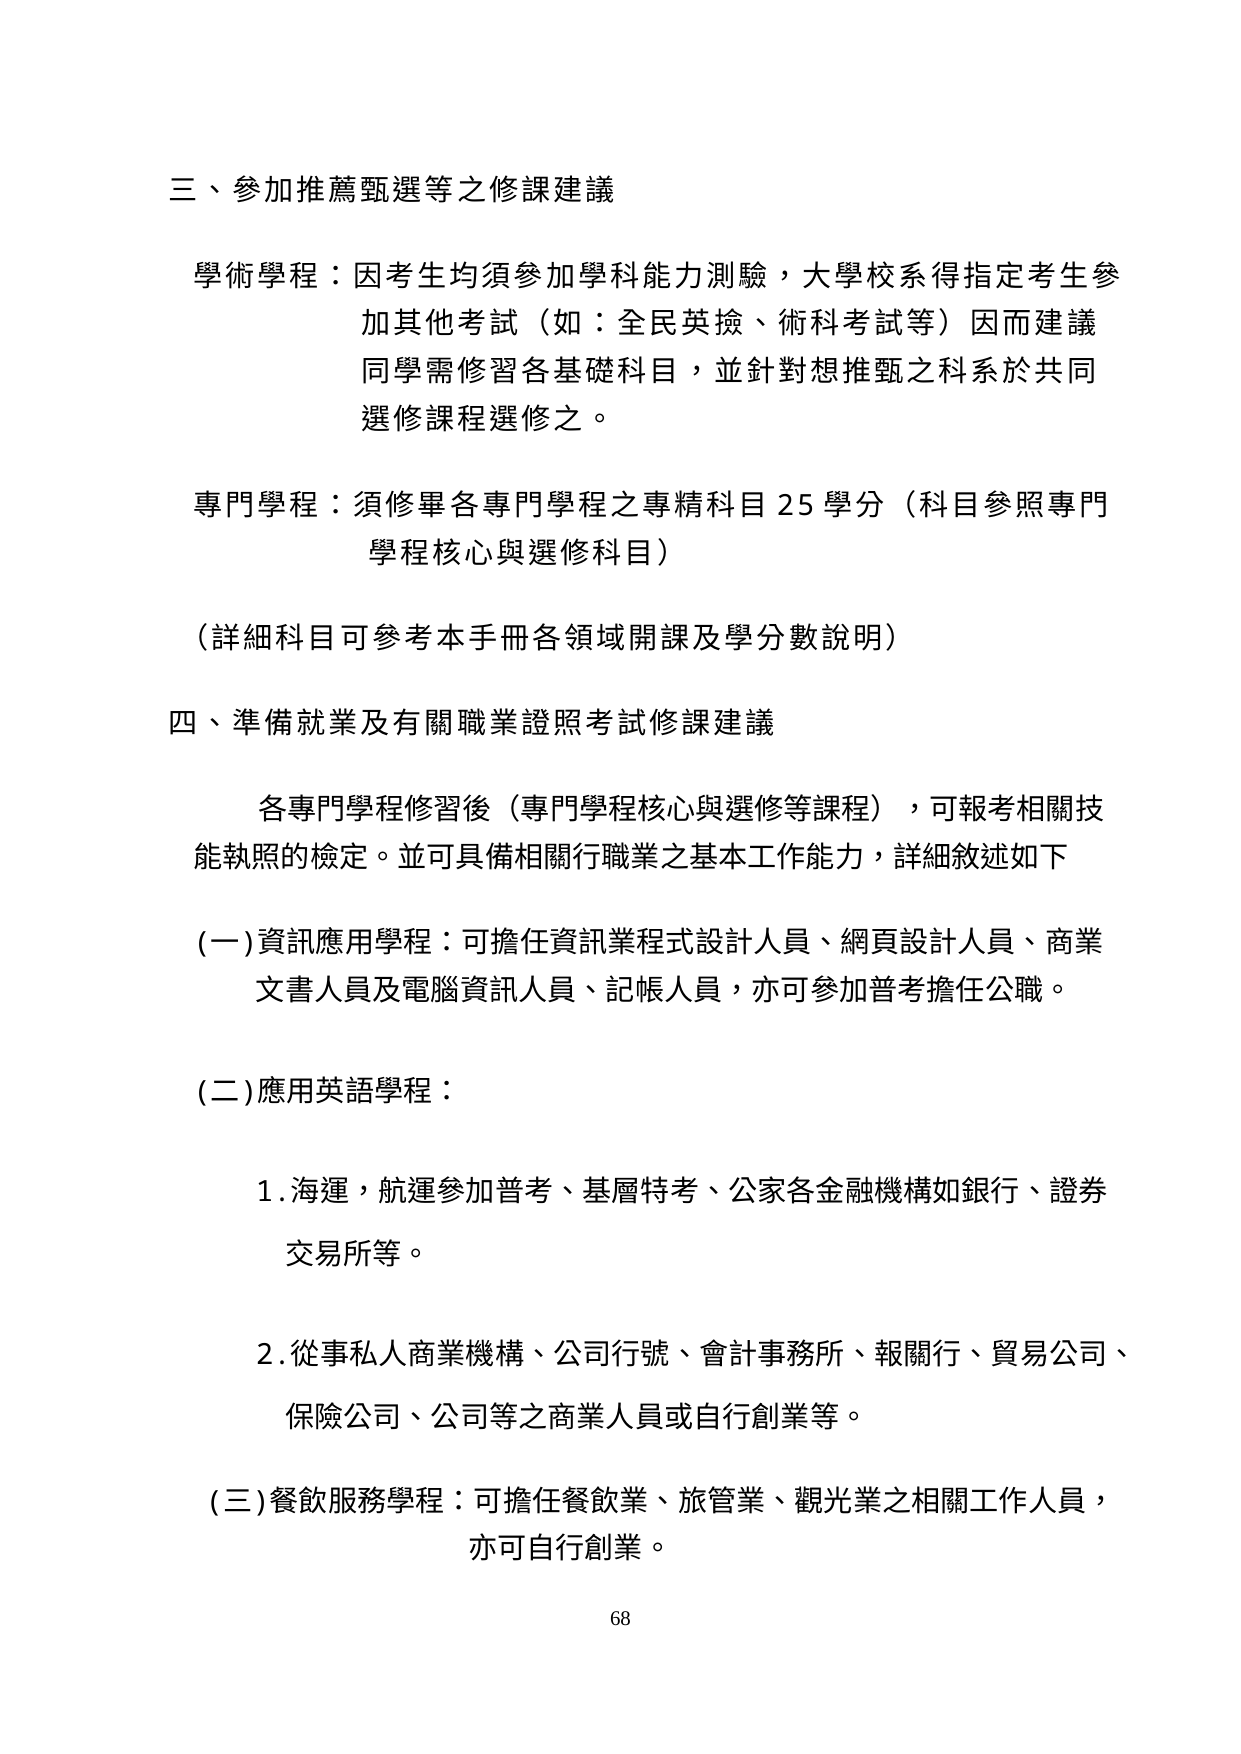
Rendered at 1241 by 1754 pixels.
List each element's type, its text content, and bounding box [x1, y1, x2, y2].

text 三、參加推薦甄選等之修課建議 [168, 162, 1122, 210]
text 2.從事私人商業機構、公司行號、會計事務所、報關行、貿易公司、保險公司、公司等之商業人員或自行創業等。 [256, 1310, 1122, 1435]
text 各專門學程修習後（專門學程核心與選修等課程），可報考相關技能執照的檢定。並可具備相關行職業之基本工作能力，詳細敘述如下 [193, 781, 1122, 877]
text 1.海運，航運參加普考、基層特考、公家各金融機構如銀行、證券交易所等。 [256, 1148, 1122, 1273]
text (三)餐飲服務學程：可擔任餐飲業、旅管業、觀光業之相關工作人員，亦可自行創業。 [205, 1473, 1122, 1568]
text 學術學程：因考生均須參加學科能力測驗，大學校系得指定考生參加其他考試（如：全民英撿、術科考試等）因而建議同學需修習各基礎科目，並針對想推甄之科系於共同選修課程選修之。 [193, 248, 1122, 439]
text 四、準備就業及有關職業證照考試修課建議 [168, 696, 1122, 743]
text 專門學程：須修畢各專門學程之專精科目25學分（科目參照專門學程核心與選修科目） [193, 477, 1122, 573]
text (二)應用英語學程： [151, 1048, 1122, 1110]
text (一)資訊應用學程：可擔任資訊業程式設計人員、網頁設計人員、商業文書人員及電腦資訊人員、記帳人員，亦可參加普考擔任公職。 [193, 914, 1122, 1010]
text （詳細科目可參考本手冊各領域開課及學分數說明） [118, 610, 1122, 658]
